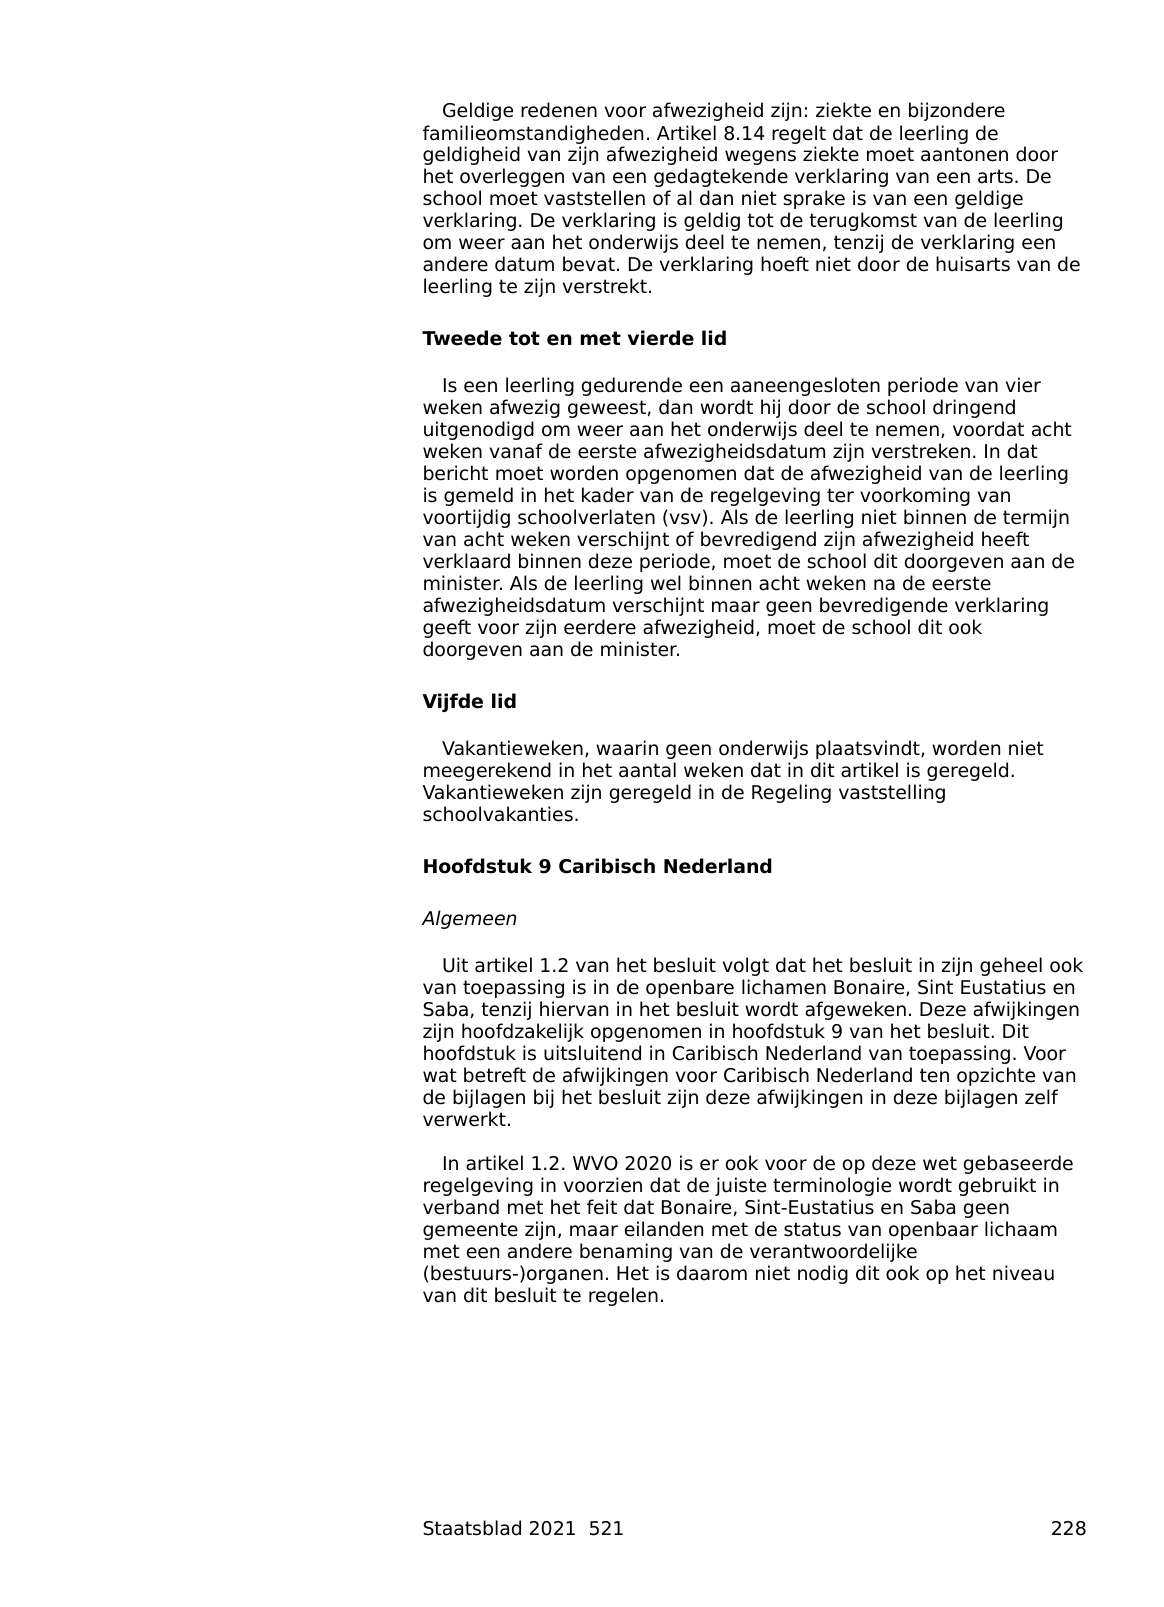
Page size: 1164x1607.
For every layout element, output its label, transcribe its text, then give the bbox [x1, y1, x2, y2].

subtitle Tweede tot en met vierde lid [422, 328, 1087, 350]
subtitle Algemeen [422, 908, 1087, 930]
subtitle Vijfde lid [422, 691, 1087, 713]
subtitle Hoofdstuk 9 Caribisch Nederland [422, 856, 1087, 878]
text Is een leerling gedurende een aaneengesloten periode van vier weken afwezig geweest, dan wordt hij door de school dringend uitgenodigd om weer aan het onderwijs deel te nemen, voordat acht weken vanaf de eerste afwezigheidsdatum zijn verstreken. In dat bericht moet worden opgenomen dat de afwezigheid van de leerling is gemeld in het kader van de regelgeving ter voorkoming van voortijdig schoolverlaten (vsv). Als de leerling niet binnen de termijn van acht weken verschijnt of bevredigend zijn afwezigheid heeft verklaard binnen deze periode, moet de school dit doorgeven aan de minister. Als de leerling wel binnen acht weken na de eerste afwezigheidsdatum verschijnt maar geen bevredigende verklaring geeft voor zijn eerdere afwezigheid, moet de school dit ook doorgeven aan de minister. [422, 375, 1087, 661]
text Geldige redenen voor afwezigheid zijn: ziekte en bijzondere familieomstandigheden. Artikel 8.14 regelt dat de leerling de geldigheid van zijn afwezigheid wegens ziekte moet aantonen door het overleggen van een gedagtekende verklaring van een arts. De school moet vaststellen of al dan niet sprake is van een geldige verklaring. De verklaring is geldig tot de terugkomst van de leerling om weer aan het onderwijs deel te nemen, tenzij de verklaring een andere datum bevat. De verklaring hoeft niet door de huisarts van de leerling te zijn verstrekt. [422, 100, 1087, 298]
text Vakantieweken, waarin geen onderwijs plaatsvindt, worden niet meegerekend in het aantal weken dat in dit artikel is geregeld. Vakantieweken zijn geregeld in de Regeling vaststelling schoolvakanties. [422, 738, 1087, 826]
text Uit artikel 1.2 van het besluit volgt dat het besluit in zijn geheel ook van toepassing is in de openbare lichamen Bonaire, Sint Eustatius en Saba, tenzij hiervan in het besluit wordt afgeweken. Deze afwijkingen zijn hoofdzakelijk opgenomen in hoofdstuk 9 van het besluit. Dit hoofdstuk is uitsluitend in Caribisch Nederland van toepassing. Voor wat betreft de afwijkingen voor Caribisch Nederland ten opzichte van de bijlagen bij het besluit zijn deze afwijkingen in deze bijlagen zelf verwerkt. [422, 955, 1087, 1131]
text In artikel 1.2. WVO 2020 is er ook voor de op deze wet gebaseerde regelgeving in voorzien dat de juiste terminologie wordt gebruikt in verband met het feit dat Bonaire, Sint-Eustatius en Saba geen gemeente zijn, maar eilanden met de status van openbaar lichaam met een andere benaming van de verantwoordelijke (bestuurs-)organen. Het is daarom niet nodig dit ook op het niveau van dit besluit te regelen. [422, 1153, 1087, 1307]
